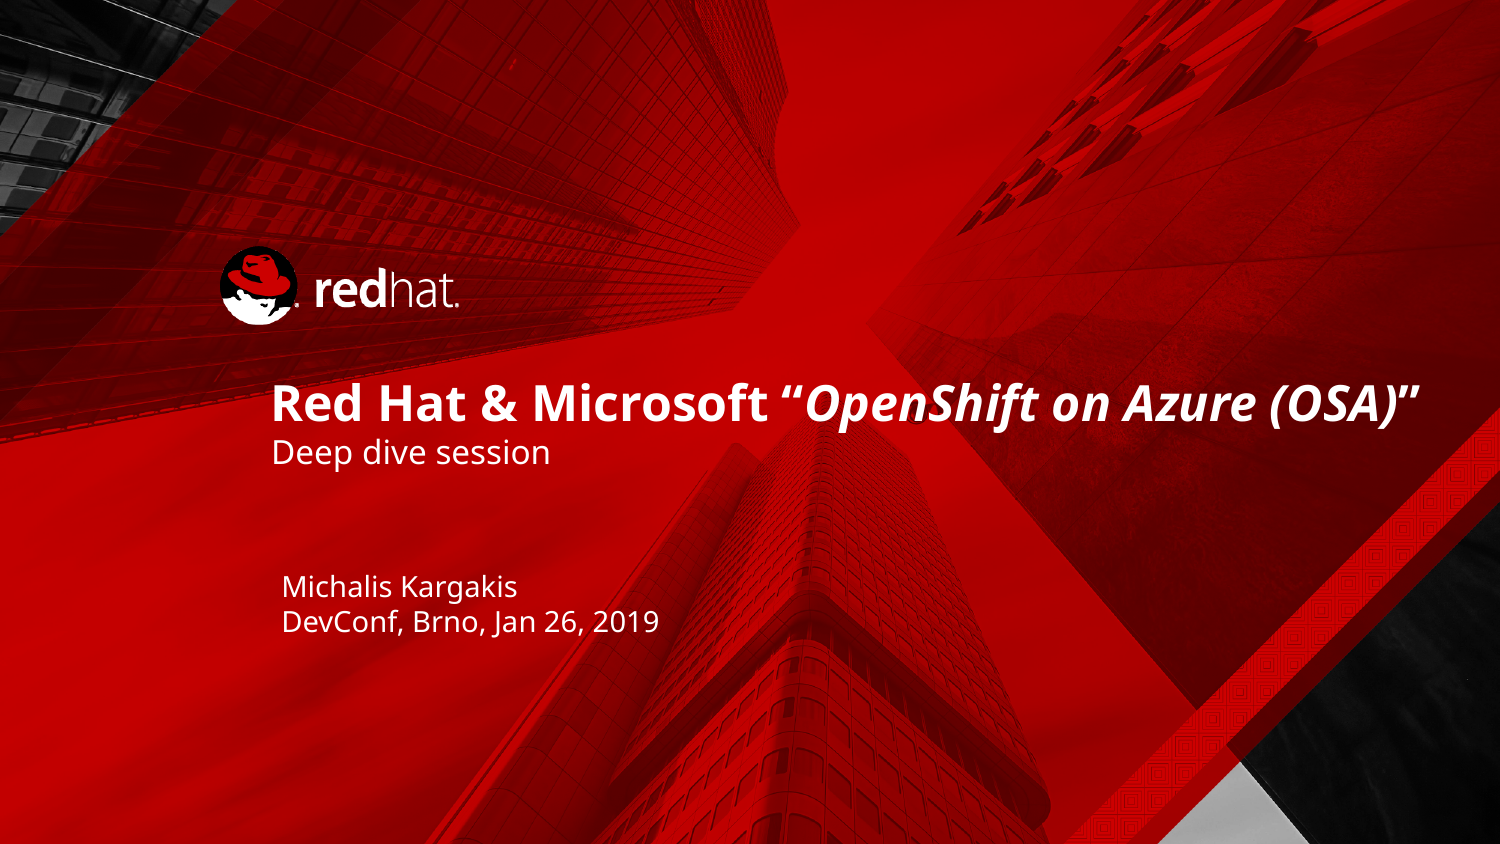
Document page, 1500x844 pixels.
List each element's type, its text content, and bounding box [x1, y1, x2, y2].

text_box Red Hat & Microsoft “OpenShift on Azure (OSA)” [255, 334, 1493, 447]
picture [0, 0, 1500, 844]
text_box Deep dive session [256, 428, 1082, 475]
text_box Michalis Kargakis DevConf, Brno, Jan 26, 2019 [266, 553, 687, 750]
